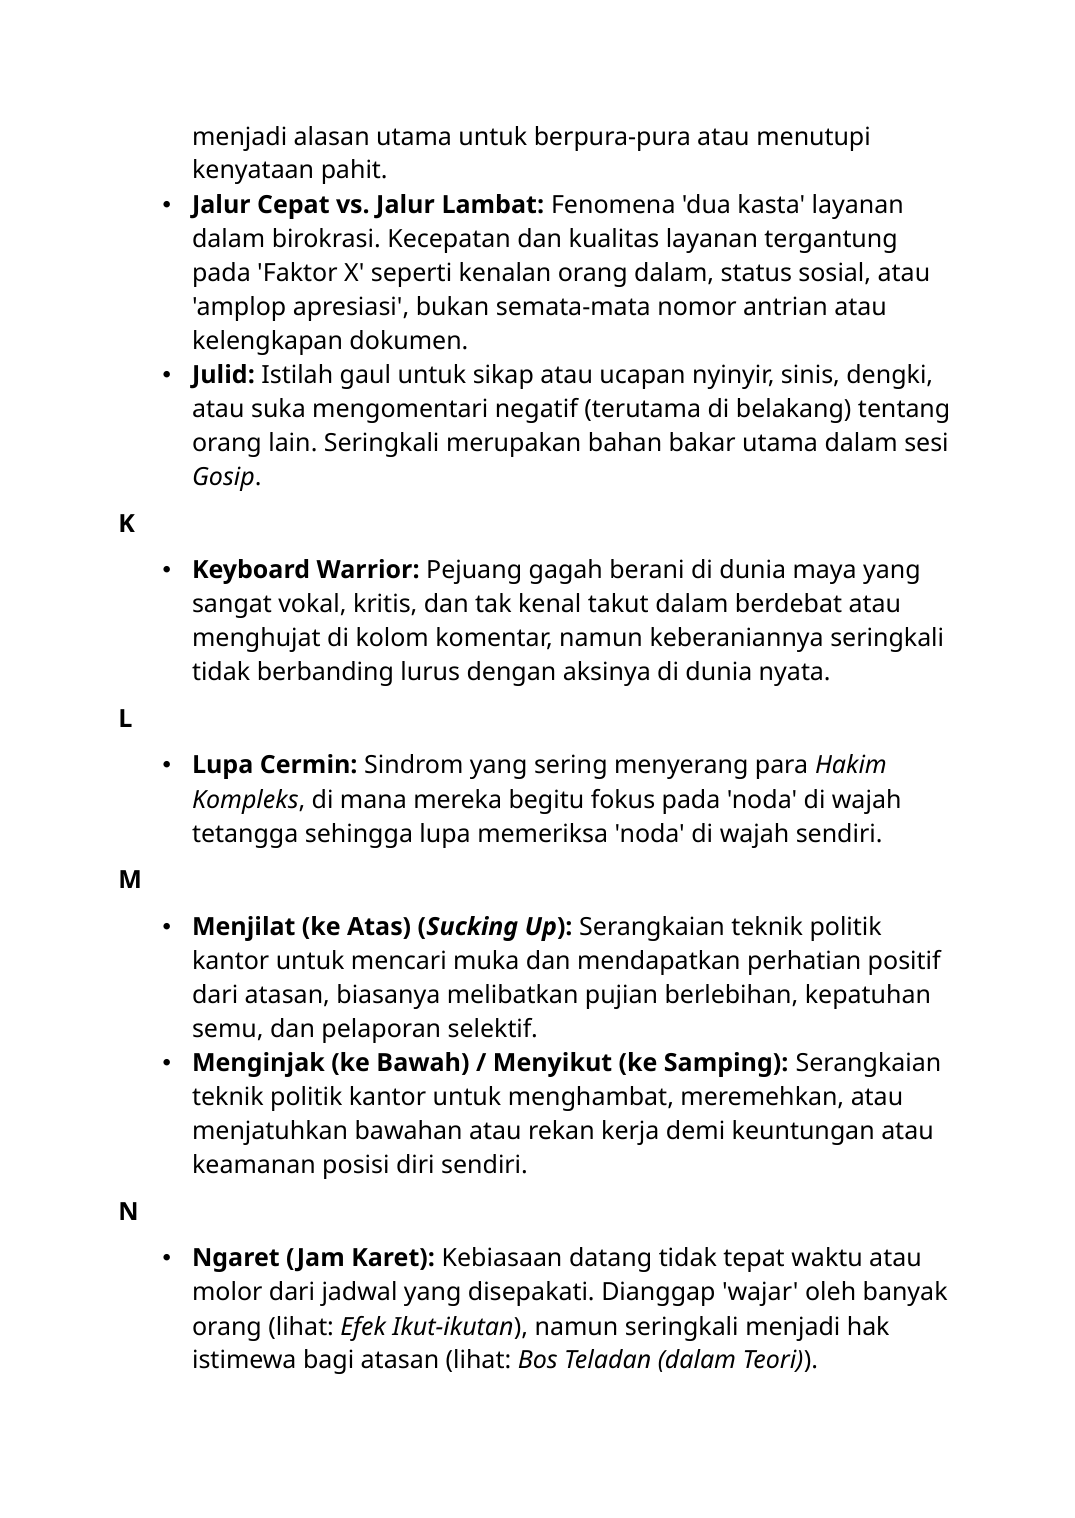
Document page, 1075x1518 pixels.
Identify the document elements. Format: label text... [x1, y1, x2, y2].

list Julid: Istilah gaul untuk sikap atau ucapan nyinyir, sinis, dengki, atau suka mengomentari negatif (terutama di belakang) tentang orang lain. Seringkali merupakan bahan bakar utama dalam sesi Gosip. [162, 357, 957, 493]
list Ngaret (Jam Karet): Kebiasaan datang tidak tepat waktu atau molor dari jadwal yang disepakati. Dianggap 'wajar' oleh banyak orang (lihat: Efek Ikut-ikutan), namun seringkali menjadi hak istimewa bagi atasan (lihat: Bos Teladan (dalam Teori)). [162, 1240, 957, 1376]
list menjadi alasan utama untuk berpura-pura atau menutupi kenyataan pahit. [162, 118, 957, 186]
text K [118, 505, 957, 539]
list Menjilat (ke Atas) (Sucking Up): Serangkaian teknik politik kantor untuk mencari muka dan mendapatkan perhatian positif dari atasan, biasanya melibatkan pujian berlebihan, kepatuhan semu, dan pelaporan selektif. [162, 908, 957, 1045]
text M [118, 862, 957, 896]
text N [118, 1193, 957, 1227]
list Menginjak (ke Bawah) / Menyikut (ke Samping): Serangkaian teknik politik kantor untuk menghambat, meremehkan, atau menjatuhkan bawahan atau rekan kerja demi keuntungan atau keamanan posisi diri sendiri. [162, 1045, 957, 1181]
list Keyboard Warrior: Pejuang gagah berani di dunia maya yang sangat vokal, kritis, dan tak kenal takut dalam berdebat atau menghujat di kolom komentar, namun keberaniannya seringkali tidak berbanding lurus dengan aksinya di dunia nyata. [162, 552, 957, 688]
list Jalur Cepat vs. Jalur Lambat: Fenomena 'dua kasta' layanan dalam birokrasi. Kecepatan dan kualitas layanan tergantung pada 'Faktor X' seperti kenalan orang dalam, status sosial, atau 'amplop apresiasi', bukan semata-mata nomor antrian atau kelengkapan dokumen. [162, 186, 957, 357]
text L [118, 701, 957, 735]
list Lupa Cermin: Sindrom yang sering menyerang para Hakim Kompleks, di mana mereka begitu fokus pada 'noda' di wajah tetangga sehingga lupa memeriksa 'noda' di wajah sendiri. [162, 747, 957, 849]
